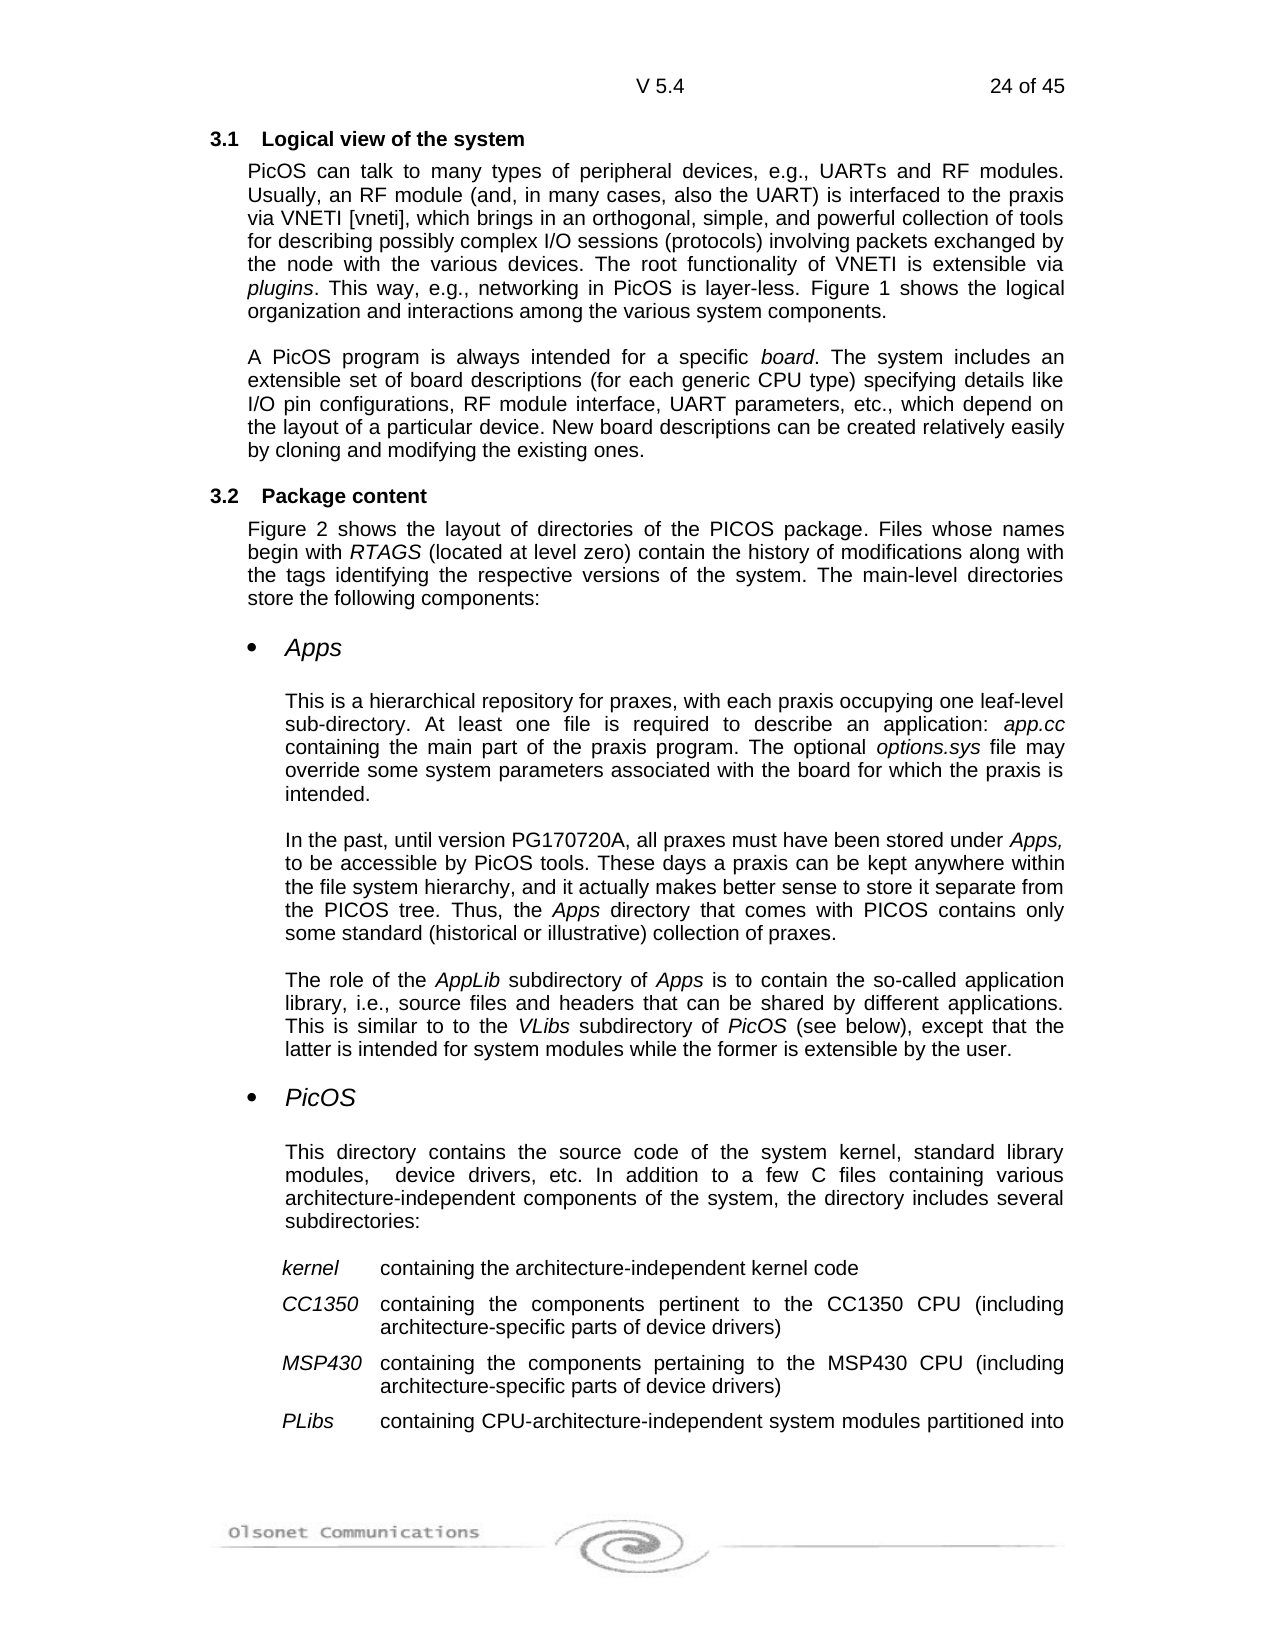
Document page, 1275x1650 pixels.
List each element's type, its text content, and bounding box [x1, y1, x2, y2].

subtitle Package content [210, 485, 1065, 508]
table_cell containing CPU-architecture-independent system modules partitioned into [380, 1410, 1065, 1433]
table_cell containing the components pertinent to the CC1350 CPU (including architecture-specific parts of device drivers) [380, 1292, 1065, 1351]
text Figure 2 shows the layout of directories of the PICOS package. Files whose names begin with RTAGS (located at level zero) contain the history of modifications along with the tags identifying the respective versions of the system. The main-level directories store the following components: [247, 517, 1065, 610]
table_cell MSP430 [284, 1351, 380, 1410]
table_header containing the architecture-independent kernel code [380, 1256, 1065, 1292]
table_cell CC1350 [284, 1292, 380, 1351]
text PicOS can talk to many types of peripheral devices, e.g., UARTs and RF modules. Usually, an RF module (and, in many cases, also the UART) is interfaced to the praxis via VNETI [vneti], which brings in an orthogonal, simple, and powerful collection of tools for describing possibly complex I/O sessions (protocols) involving packets exchanged by the node with the various devices. The root functionality of VNETI is extensible via plugins. This way, e.g., networking in PicOS is layer-less. Figure 1 shows the logical organization and interactions among the various system components. [247, 160, 1065, 322]
text A PicOS program is always intended for a specific board. The system includes an extensible set of board descriptions (for each generic CPU type) specifying details like I/O pin configurations, RF module interface, UART parameters, etc., which depend on the layout of a particular device. New board descriptions can be created relatively easily by cloning and modifying the existing ones. [247, 346, 1065, 462]
table_cell containing the components pertaining to the MSP430 CPU (including architecture-specific parts of device drivers) [380, 1351, 1065, 1410]
text The role of the AppLib subdirectory of Apps is to contain the so-called application library, i.e., source files and headers that can be shared by different applications. This is similar to to the VLibs subdirectory of PicOS (see below), except that the latter is intended for system modules while the former is extensible by the user. [285, 968, 1065, 1061]
text This is a hierarchical repository for praxes, with each praxis occupying one leaf-level sub-directory. At least one file is required to describe an application: app.cc containing the main part of the praxis program. The optional options.sys file may override some system parameters associated with the board for which the praxis is intended. [285, 689, 1065, 806]
table_header kernel [284, 1256, 380, 1292]
list Apps [247, 633, 1065, 661]
picture [210, 1504, 1065, 1596]
text In the past, until version PG170720A, all praxes must have been stored under Apps, to be accessible by PicOS tools. These days a praxis can be kept anywhere within the file system hierarchy, and it actually makes better sense to store it separate from the PICOS tree. Thus, the Apps directory that comes with PICOS contains only some standard (historical or illustrative) collection of praxes. [285, 829, 1065, 945]
subtitle Logical view of the system [210, 128, 1065, 151]
list PicOS [247, 1084, 1065, 1112]
table_cell PLibs [284, 1410, 380, 1433]
text This directory contains the source code of the system kernel, standard library modules, device drivers, etc. In addition to a few C files containing various architecture-independent components of the system, the directory includes several subdirectories: [285, 1140, 1065, 1233]
